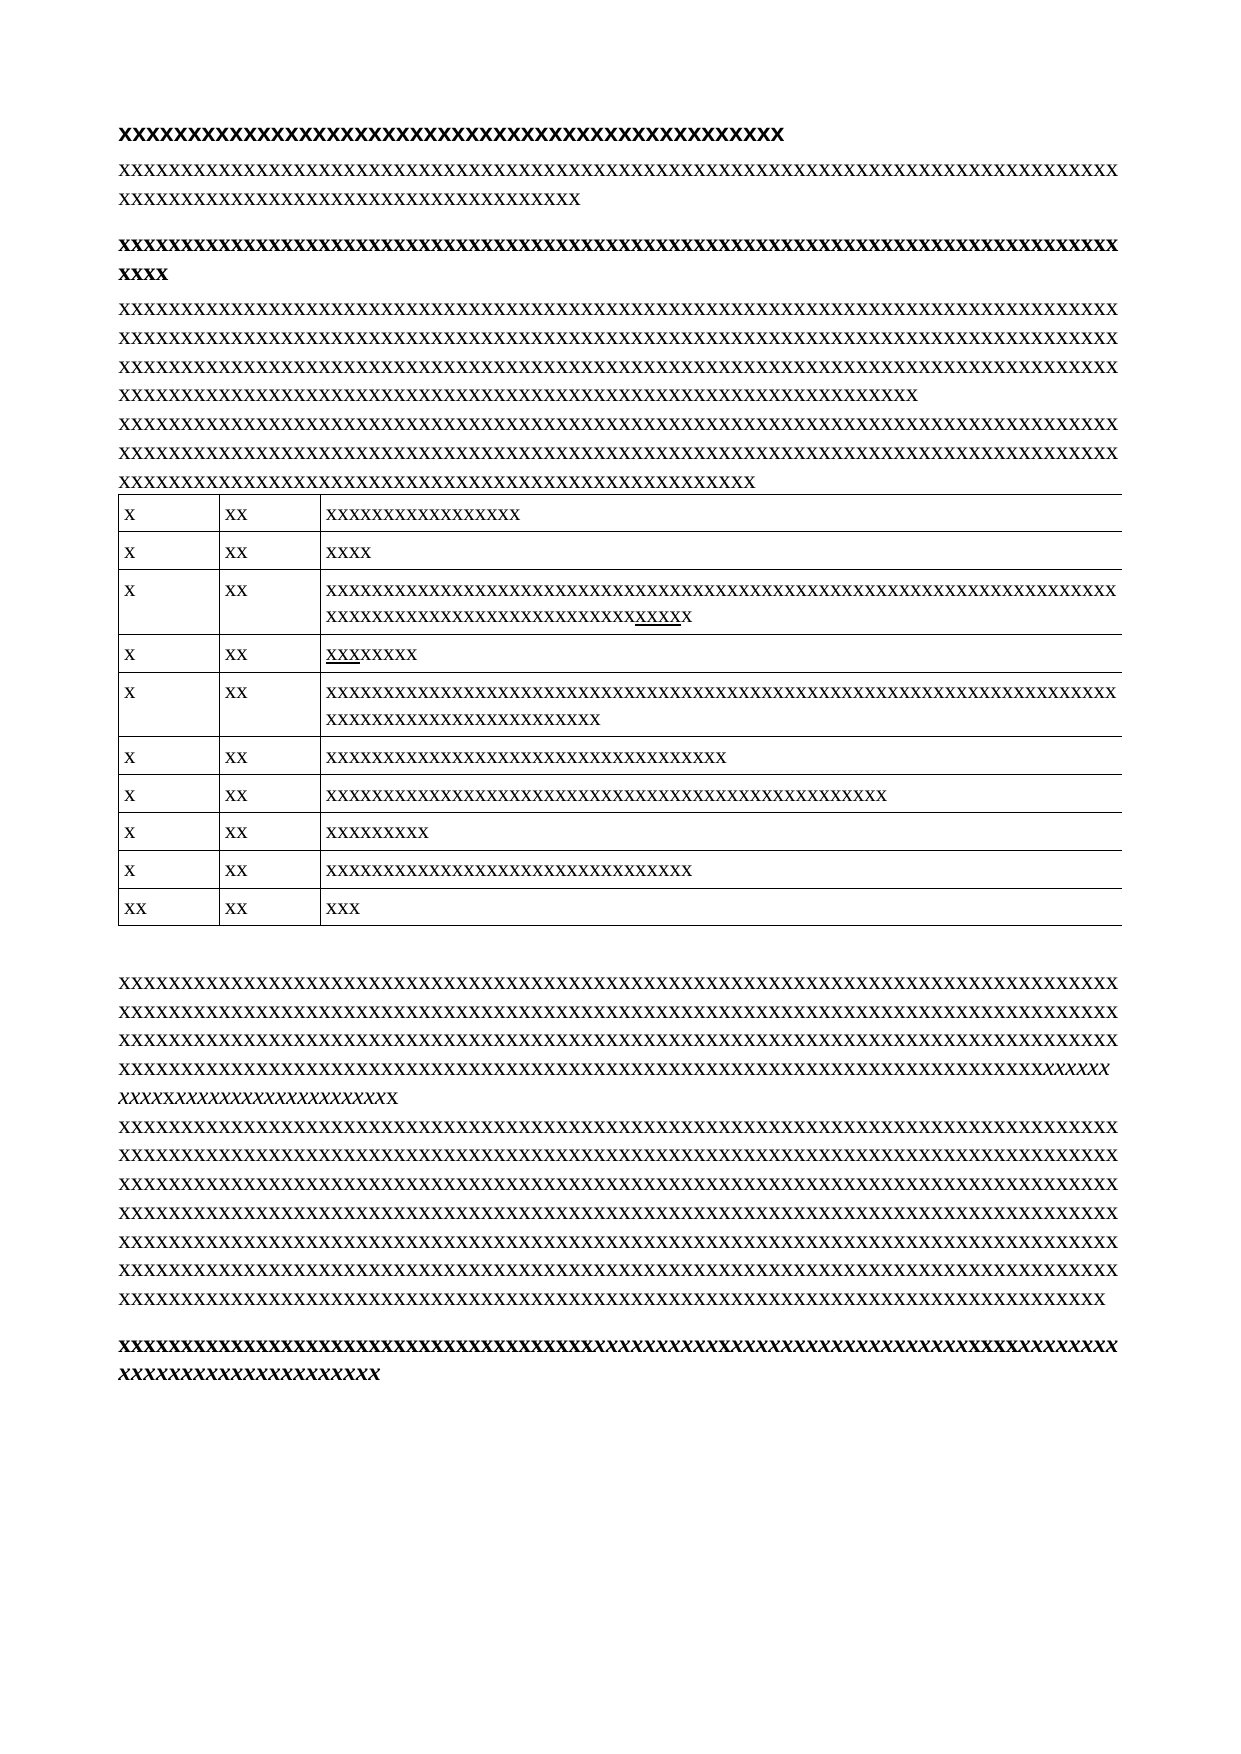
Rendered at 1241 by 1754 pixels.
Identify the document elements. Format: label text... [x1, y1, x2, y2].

table_cell xxxxxxxxxxxxxxxxxxxxxxxxxxxxxxxxxxxxxxxxxxxxxxxxx [321, 775, 1122, 812]
table_header x [119, 495, 219, 531]
table_cell x [119, 635, 219, 672]
table_cell xx [220, 851, 320, 887]
subtitle xxxxxxxxxxxxxxxxxxxxxxxxxxxxxxxxxxxxxxxxxxxxxxxxxxxxxxxxxxxxxxxxxxxxxxxxxxxxxxxxxxxx [118, 228, 1122, 286]
table_cell xxxxxxxxxxxxxxxxxxxxxxxxxxxxxxxxxxxxxxxxxxxxxxxxxxxxxxxxxxxxxxxxxxxxxxxxxxxxxxxxxxxxxxxxxxxxxxxxxxxxx [321, 570, 1122, 634]
subtitle xxxxxxxxxxxxxxxxxxxxxxxxxxxxxxxxxxxxxxxxxxxxxxxxxxxxxxxxxxxxxxxxxxxxxxxxxxxxxxxxxxxxxxxxxxxxxxxxxxxxx [118, 1329, 1122, 1386]
text xxxxxxxxxxxxxxxxxxxxxxxxxxxxxxxxxxxxxxxxxxxxxxxxxxxxxxxxxxxxxxxxxxxxxxxxxxxxxxxxxxxxxxxxxxxxxxxxxxxxxxxxxxxxxxxxxxxxxxxxxxxxxxxxxxxxxxxxxxxxxxxxxxxxxxxxxxxxxxxxxxxxxxxxxxxxxxxxxxxxxxxxxxxxxxxxxxxxxxxxxxxxxxxxxxxxxxxxxxxxxxxxxxxxxxxxxxxxxxxxxxxxxxxxxxxxxxxxxxxxxxxxxxxxxxxxxxxxxxxxxxxxxxxxxxxxxxxxxxxxxxxx [118, 292, 1122, 407]
table_cell x [119, 775, 219, 812]
table_cell xx [220, 570, 320, 634]
table_cell xx [220, 889, 320, 925]
text xxxxxxxxxxxxxxxxxxxxxxxxxxxxxxxxxxxxxxxxxxxxxxxxxxxxxxxxxxxxxxxxxxxxxxxxxxxxxxxxxxxxxxxxxxxxxxxxxxxxxxxxxxxxxxxxxxxxxxxxxxxxxxxxxxxxxxxxxxxxxxxxxxxxxxxxxxxxxxxxxxxxxxxxxxxxxxxxxxxxxxxxxxxxxxxxxxxxxxxxxxxxxxxxxxxxxxxxxxxxxxxxxxxxxxxxxxxxxxxxxxxxxxxxxxxxxxxxxxxxxxxxxxxxxxxxxxxxxxxxxxxxxxxxxxxxxxxxxxxxxxxxxxxxxxxxxxxxxxxxxxxxxxxxxxxxxxxxxxxxxxxxxxxxxxxxxxxxxxxxxxxxxxxxxxxxxxxxxxxxxxxxxxxxxxxxxxxxxxxxxxxxxxxxxxxxxxxxxxxxxxxxxxxxxxxxxxxxxxxxxxxxxxxxxxxxxxxxxxxxxxxxxxxxxxxxxxxxxxxxxxxxxxxxxxxxxxxxxxxxxxxxxxxxxxxxxxxxxxxxxxxxxxxxxxxxxxxxxxxxxxxxxxxxxxxxxxxxxxx [118, 1110, 1122, 1311]
table_cell x [119, 532, 219, 569]
table_cell xxx [321, 889, 1122, 925]
table_cell x [119, 813, 219, 849]
table_cell xx [220, 775, 320, 812]
text xxxxxxxxxxxxxxxxxxxxxxxxxxxxxxxxxxxxxxxxxxxxxxxxxxxxxxxxxxxxxxxxxxxxxxxxxxxxxxxxxxxxxxxxxxxxxxxxxxxxxxxxxxxxxxxxxxxxx [118, 153, 1122, 211]
table_cell x [119, 673, 219, 736]
table_header xx [220, 495, 320, 531]
table_cell xx [220, 737, 320, 774]
text xxxxxxxxxxxxxxxxxxxxxxxxxxxxxxxxxxxxxxxxxxxxxxxxxxxxxxxxxxxxxxxxxxxxxxxxxxxxxxxxxxxxxxxxxxxxxxxxxxxxxxxxxxxxxxxxxxxxxxxxxxxxxxxxxxxxxxxxxxxxxxxxxxxxxxxxxxxxxxxxxxxxxxxxxxxxxxxxxxxxxxxxxxxxxxxxxxxxxxxxxxxxxxxxxxx [118, 407, 1122, 493]
table_cell xxxxxxxxxxxxxxxxxxxxxxxxxxxxxxxxxxx [321, 737, 1122, 774]
table_cell xxxx [321, 532, 1122, 569]
table_cell xxxxxxxxx [321, 813, 1122, 849]
table_cell xxxxxxxx [321, 635, 1122, 672]
table_cell xx [220, 635, 320, 672]
subtitle xxxxxxxxxxxxxxxxxxxxxxxxxxxxxxxxxxxxxxxxxxxxxxxx [118, 118, 1122, 147]
table_cell xx [220, 813, 320, 849]
table_header xxxxxxxxxxxxxxxxx [321, 495, 1122, 531]
table_cell xx [220, 673, 320, 736]
table_cell xxxxxxxxxxxxxxxxxxxxxxxxxxxxxxxxxxxxxxxxxxxxxxxxxxxxxxxxxxxxxxxxxxxxxxxxxxxxxxxxxxxxxxxxxxxxx [321, 673, 1122, 736]
text xxxxxxxxxxxxxxxxxxxxxxxxxxxxxxxxxxxxxxxxxxxxxxxxxxxxxxxxxxxxxxxxxxxxxxxxxxxxxxxxxxxxxxxxxxxxxxxxxxxxxxxxxxxxxxxxxxxxxxxxxxxxxxxxxxxxxxxxxxxxxxxxxxxxxxxxxxxxxxxxxxxxxxxxxxxxxxxxxxxxxxxxxxxxxxxxxxxxxxxxxxxxxxxxxxxxxxxxxxxxxxxxxxxxxxxxxxxxxxxxxxxxxxxxxxxxxxxxxxxxxxxxxxxxxxxxxxxxxxxxxxxxxxxxxxxxxxxxxxxxxxxxxxxxxxxxxxxxxxxxxxxxxxxxxxxxxxxxxxxxxxxxx [118, 966, 1122, 1110]
table_cell xx [220, 532, 320, 569]
table_cell xxxxxxxxxxxxxxxxxxxxxxxxxxxxxxxx [321, 851, 1122, 887]
table_cell x [119, 737, 219, 774]
table_cell x [119, 570, 219, 634]
table_cell x [119, 851, 219, 887]
table_cell xx [119, 889, 219, 925]
